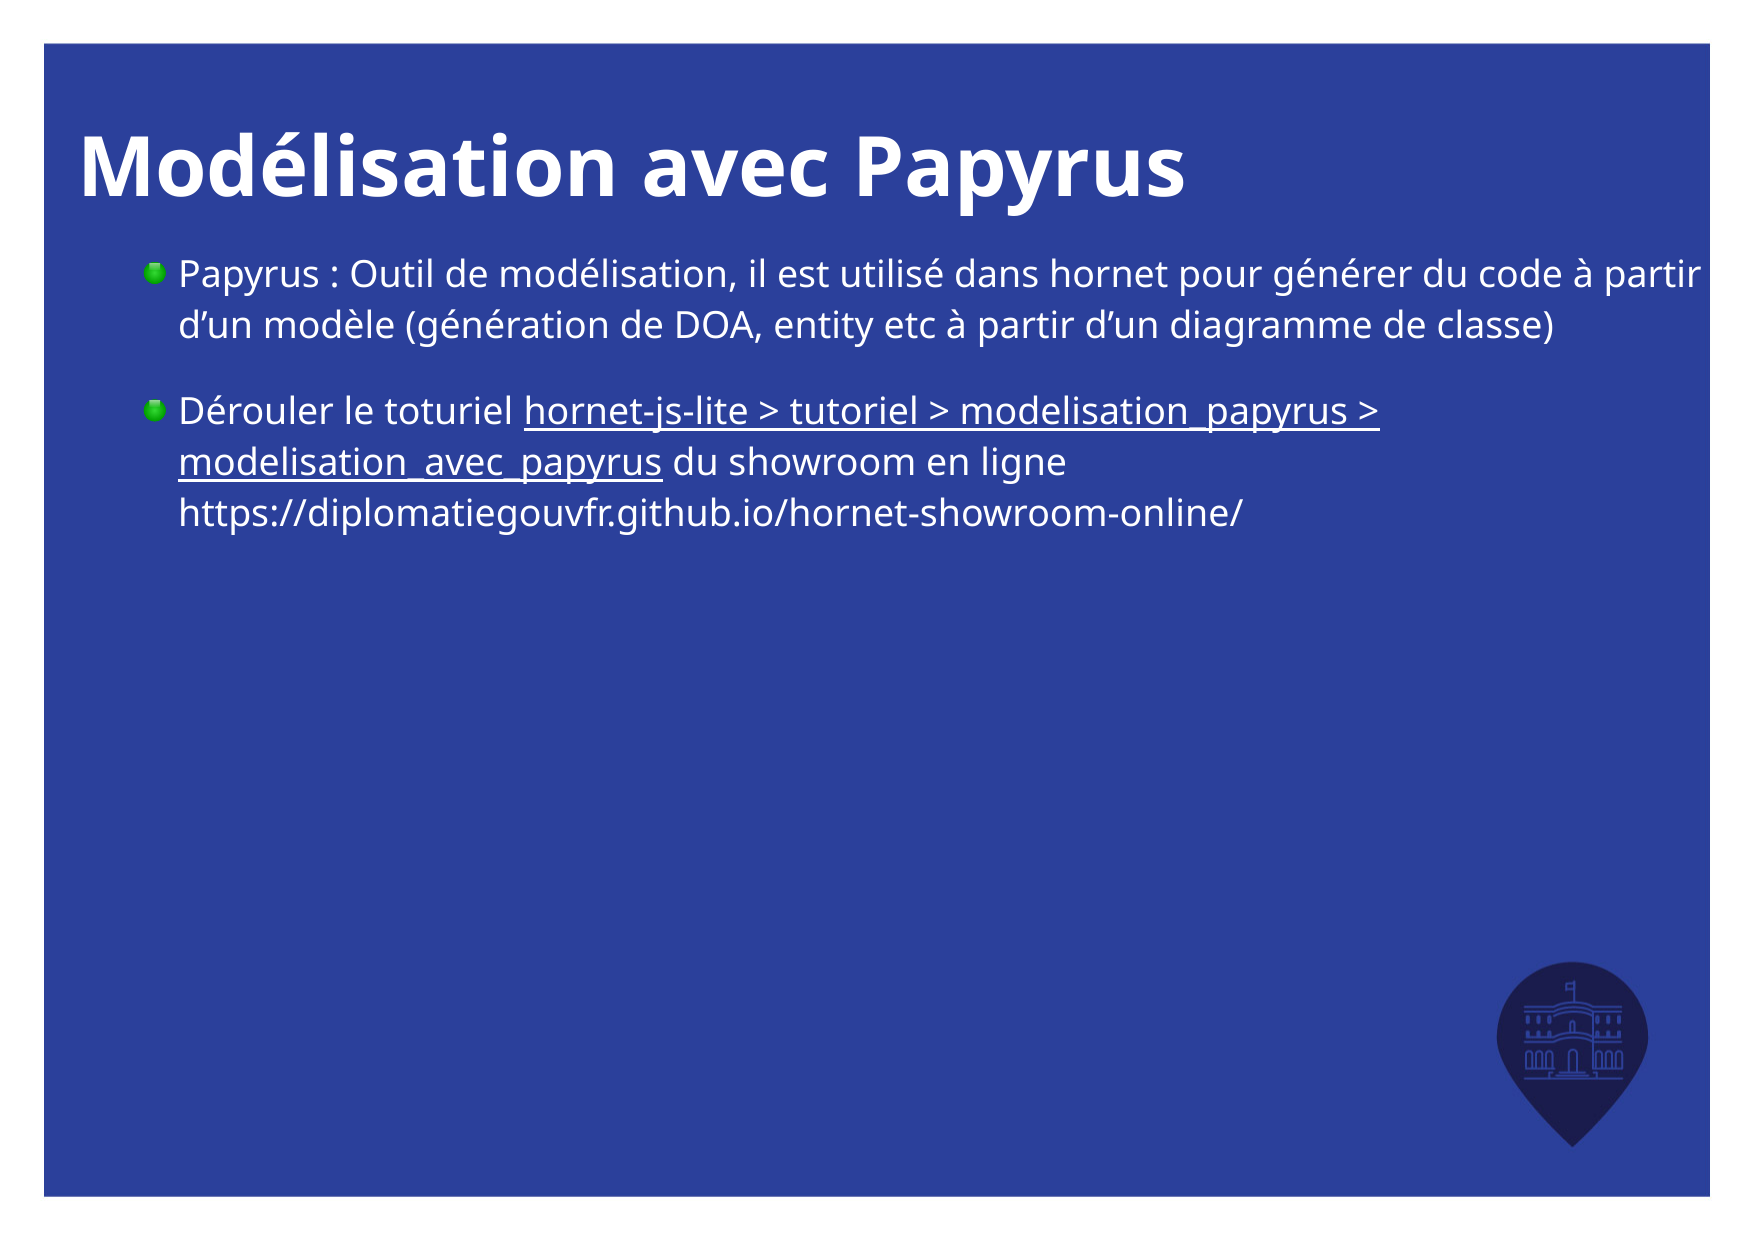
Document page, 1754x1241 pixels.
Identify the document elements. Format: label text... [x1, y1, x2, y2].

text_box Papyrus : Outil de modélisation, il est utilisé dans hornet pour générer du code à partir d’un modèle (génération de DOA, entity etc à partir d’un diagramme de classe) Dérouler le toturiel hornet-js-lite > tutoriel > modelisation_papyrus > modelisation_avec_papyrus du showroom en ligne https://diplomatiegouvfr.github.io/hornet-showroom-online/ [92, 240, 1726, 1175]
title Modélisation avec Papyrus [60, 60, 1639, 267]
picture [0, 0, 1754, 1241]
